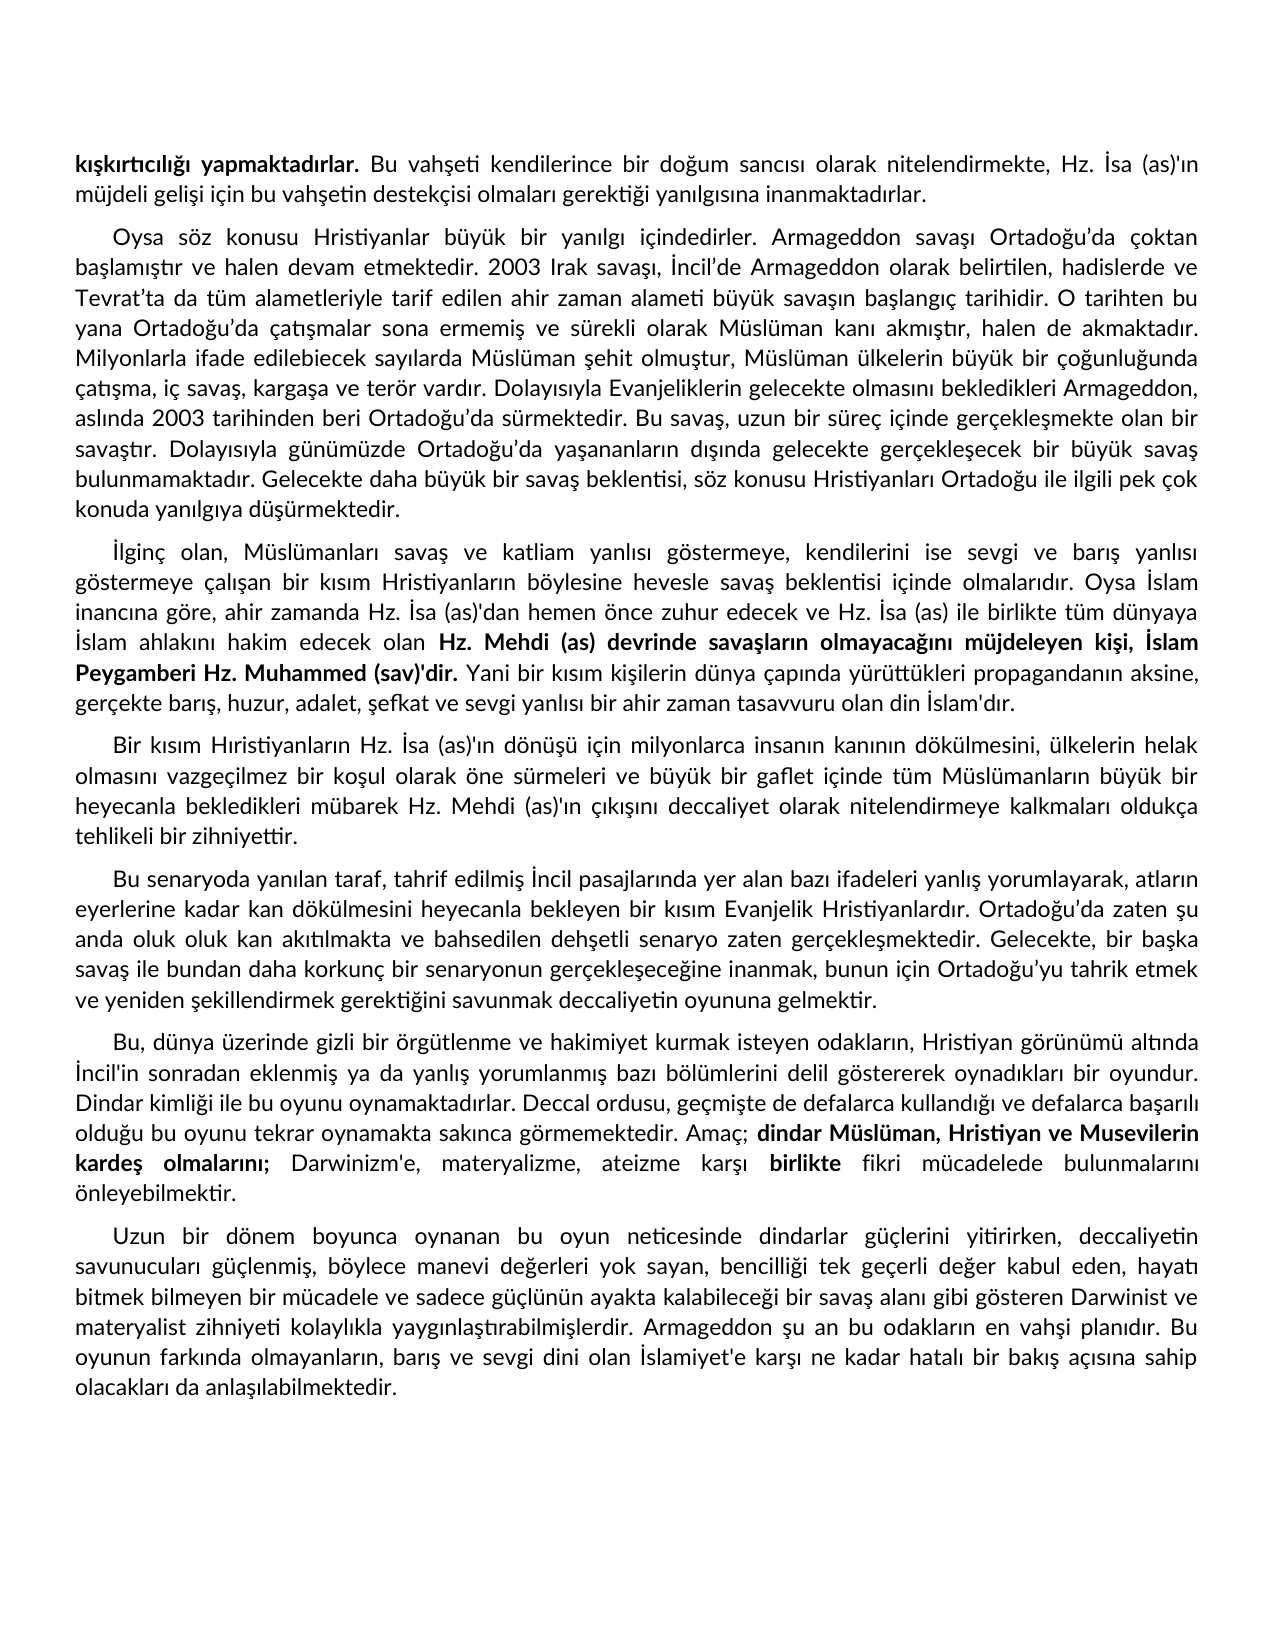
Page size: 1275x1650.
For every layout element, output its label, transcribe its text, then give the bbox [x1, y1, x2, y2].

text kışkırtıcılığı yapmaktadırlar. Bu vahşeti kendilerince bir doğum sancısı olarak nitelendirmekte, Hz. İsa (as)'ın müjdeli gelişi için bu vahşetin destekçisi olmaları gerektiği yanılgısına inanmaktadırlar. [75, 150, 1200, 208]
text Bu, dünya üzerinde gizli bir örgütlenme ve hakimiyet kurmak isteyen odakların, Hristiyan görünümü altında İncil'in sonradan eklenmiş ya da yanlış yorumlanmış bazı bölümlerini delil göstererek oynadıkları bir oyundur. Dindar kimliği ile bu oyunu oynamaktadırlar. Deccal ordusu, geçmişte de defalarca kullandığı ve defalarca başarılı olduğu bu oyunu tekrar oynamakta sakınca görmemektedir. Amaç; dindar Müslüman, Hristiyan ve Musevilerin kardeş olmalarını; Darwinizm'e, materyalizme, ateizme karşı birlikte fikri mücadelede bulunmalarını önleyebilmektir. [75, 1028, 1200, 1207]
text Bu senaryoda yanılan taraf, tahrif edilmiş İncil pasajlarında yer alan bazı ifadeleri yanlış yorumlayarak, atların eyerlerine kadar kan dökülmesini heyecanla bekleyen bir kısım Evanjelik Hristiyanlardır. Ortadoğu’da zaten şu anda oluk oluk kan akıtılmakta ve bahsedilen dehşetli senaryo zaten gerçekleşmektedir. Gelecekte, bir başka savaş ile bundan daha korkunç bir senaryonun gerçekleşeceğine inanmak, bunun için Ortadoğu’yu tahrik etmek ve yeniden şekillendirmek gerektiğini savunmak deccaliyetin oyununa gelmektir. [75, 864, 1200, 1013]
text Bir kısım Hıristiyanların Hz. İsa (as)'ın dönüşü için milyonlarca insanın kanının dökülmesini, ülkelerin helak olmasını vazgeçilmez bir koşul olarak öne sürmeleri ve büyük bir gaflet içinde tüm Müslümanların büyük bir heyecanla bekledikleri mübarek Hz. Mehdi (as)'ın çıkışını deccaliyet olarak nitelendirmeye kalkmaları oldukça tehlikeli bir zihniyettir. [75, 731, 1200, 849]
text İlginç olan, Müslümanları savaş ve katliam yanlısı göstermeye, kendilerini ise sevgi ve barış yanlısı göstermeye çalışan bir kısım Hristiyanların böylesine hevesle savaş beklentisi içinde olmalarıdır. Oysa İslam inancına göre, ahir zamanda Hz. İsa (as)'dan hemen önce zuhur edecek ve Hz. İsa (as) ile birlikte tüm dünyaya İslam ahlakını hakim edecek olan Hz. Mehdi (as) devrinde savaşların olmayacağını müjdeleyen kişi, İslam Peygamberi Hz. Muhammed (sav)'dir. Yani bir kısım kişilerin dünya çapında yürüttükleri propagandanın aksine, gerçekte barış, huzur, adalet, şefkat ve sevgi yanlısı bir ahir zaman tasavvuru olan din İslam'dır. [75, 537, 1200, 716]
text Uzun bir dönem boyunca oynanan bu oyun neticesinde dindarlar güçlerini yitirirken, deccaliyetin savunucuları güçlenmiş, böylece manevi değerleri yok sayan, bencilliği tek geçerli değer kabul eden, hayatı bitmek bilmeyen bir mücadele ve sadece güçlünün ayakta kalabileceği bir savaş alanı gibi gösteren Darwinist ve materyalist zihniyeti kolaylıkla yaygınlaştırabilmişlerdir. Armageddon şu an bu odakların en vahşi planıdır. Bu oyunun farkında olmayanların, barış ve sevgi dini olan İslamiyet'e karşı ne kadar hatalı bir bakış açısına sahip olacakları da anlaşılabilmektedir. [75, 1222, 1200, 1400]
text Oysa söz konusu Hristiyanlar büyük bir yanılgı içindedirler. Armageddon savaşı Ortadoğu’da çoktan başlamıştır ve halen devam etmektedir. 2003 Irak savaşı, İncil’de Armageddon olarak belirtilen, hadislerde ve Tevrat’ta da tüm alametleriyle tarif edilen ahir zaman alameti büyük savaşın başlangıç tarihidir. O tarihten bu yana Ortadoğu’da çatışmalar sona ermemiş ve sürekli olarak Müslüman kanı akmıştır, halen de akmaktadır. Milyonlarla ifade edilebiecek sayılarda Müslüman şehit olmuştur, Müslüman ülkelerin büyük bir çoğunluğunda çatışma, iç savaş, kargaşa ve terör vardır. Dolayısıyla Evanjeliklerin gelecekte olmasını bekledikleri Armageddon, aslında 2003 tarihinden beri Ortadoğu’da sürmektedir. Bu savaş, uzun bir süreç içinde gerçekleşmekte olan bir savaştır. Dolayısıyla günümüzde Ortadoğu’da yaşananların dışında gelecekte gerçekleşecek bir büyük savaş bulunmamaktadır. Gelecekte daha büyük bir savaş beklentisi, söz konusu Hristiyanları Ortadoğu ile ilgili pek çok konuda yanılgıya düşürmektedir. [75, 223, 1200, 522]
